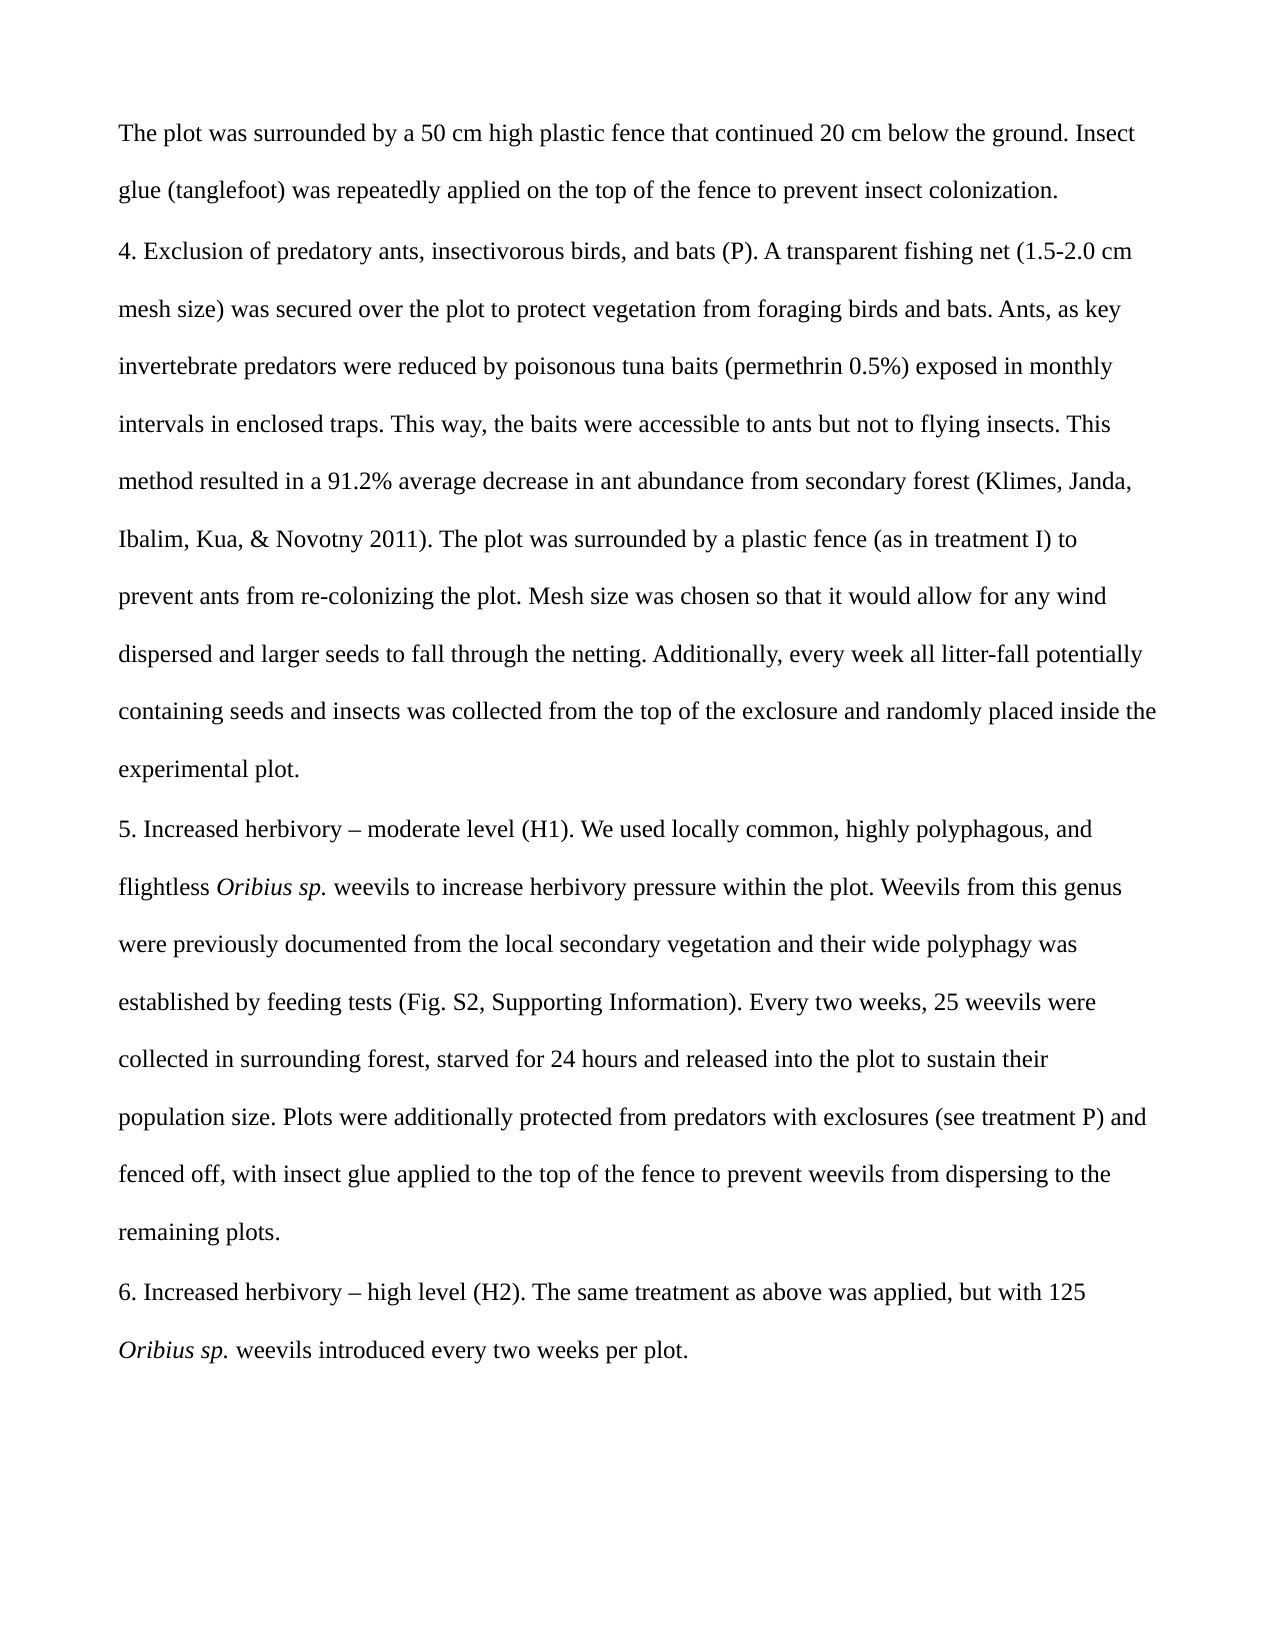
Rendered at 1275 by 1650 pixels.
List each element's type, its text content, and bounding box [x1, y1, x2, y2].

text 4. Exclusion of predatory ants, insectivorous birds, and bats (P). A transparent fishing net (1.5-2.0 cm mesh size) was secured over the plot to protect vegetation from foraging birds and bats. Ants, as key invertebrate predators were reduced by poisonous tuna baits (permethrin 0.5%) exposed in monthly intervals in enclosed traps. This way, the baits were accessible to ants but not to flying insects. This method resulted in a 91.2% average decrease in ant abundance from secondary forest (Klimes, Janda, Ibalim, Kua, & Novotny 2011). The plot was surrounded by a plastic fence (as in treatment I) to prevent ants from re-colonizing the plot. Mesh size was chosen so that it would allow for any wind dispersed and larger seeds to fall through the netting. Additionally, every week all litter-fall potentially containing seeds and insects was collected from the top of the exclosure and randomly placed inside the experimental plot. [118, 236, 1157, 782]
text 6. Increased herbivory – high level (H2). The same treatment as above was applied, but with 125 Oribius sp. weevils introduced every two weeks per plot. [118, 1277, 1157, 1363]
text The plot was surrounded by a 50 cm high plastic fence that continued 20 cm below the ground. Insect glue (tanglefoot) was repeatedly applied on the top of the fence to prevent insect colonization. [118, 118, 1157, 204]
text 5. Increased herbivory – moderate level (H1). We used locally common, highly polyphagous, and flightless Oribius sp. weevils to increase herbivory pressure within the plot. Weevils from this genus were previously documented from the local secondary vegetation and their wide polyphagy was established by feeding tests (Fig. S2, Supporting Information). Every two weeks, 25 weevils were collected in surrounding forest, starved for 24 hours and released into the plot to sustain their population size. Plots were additionally protected from predators with exclosures (see treatment P) and fenced off, with insect glue applied to the top of the fence to prevent weevils from dispersing to the remaining plots. [118, 814, 1157, 1245]
